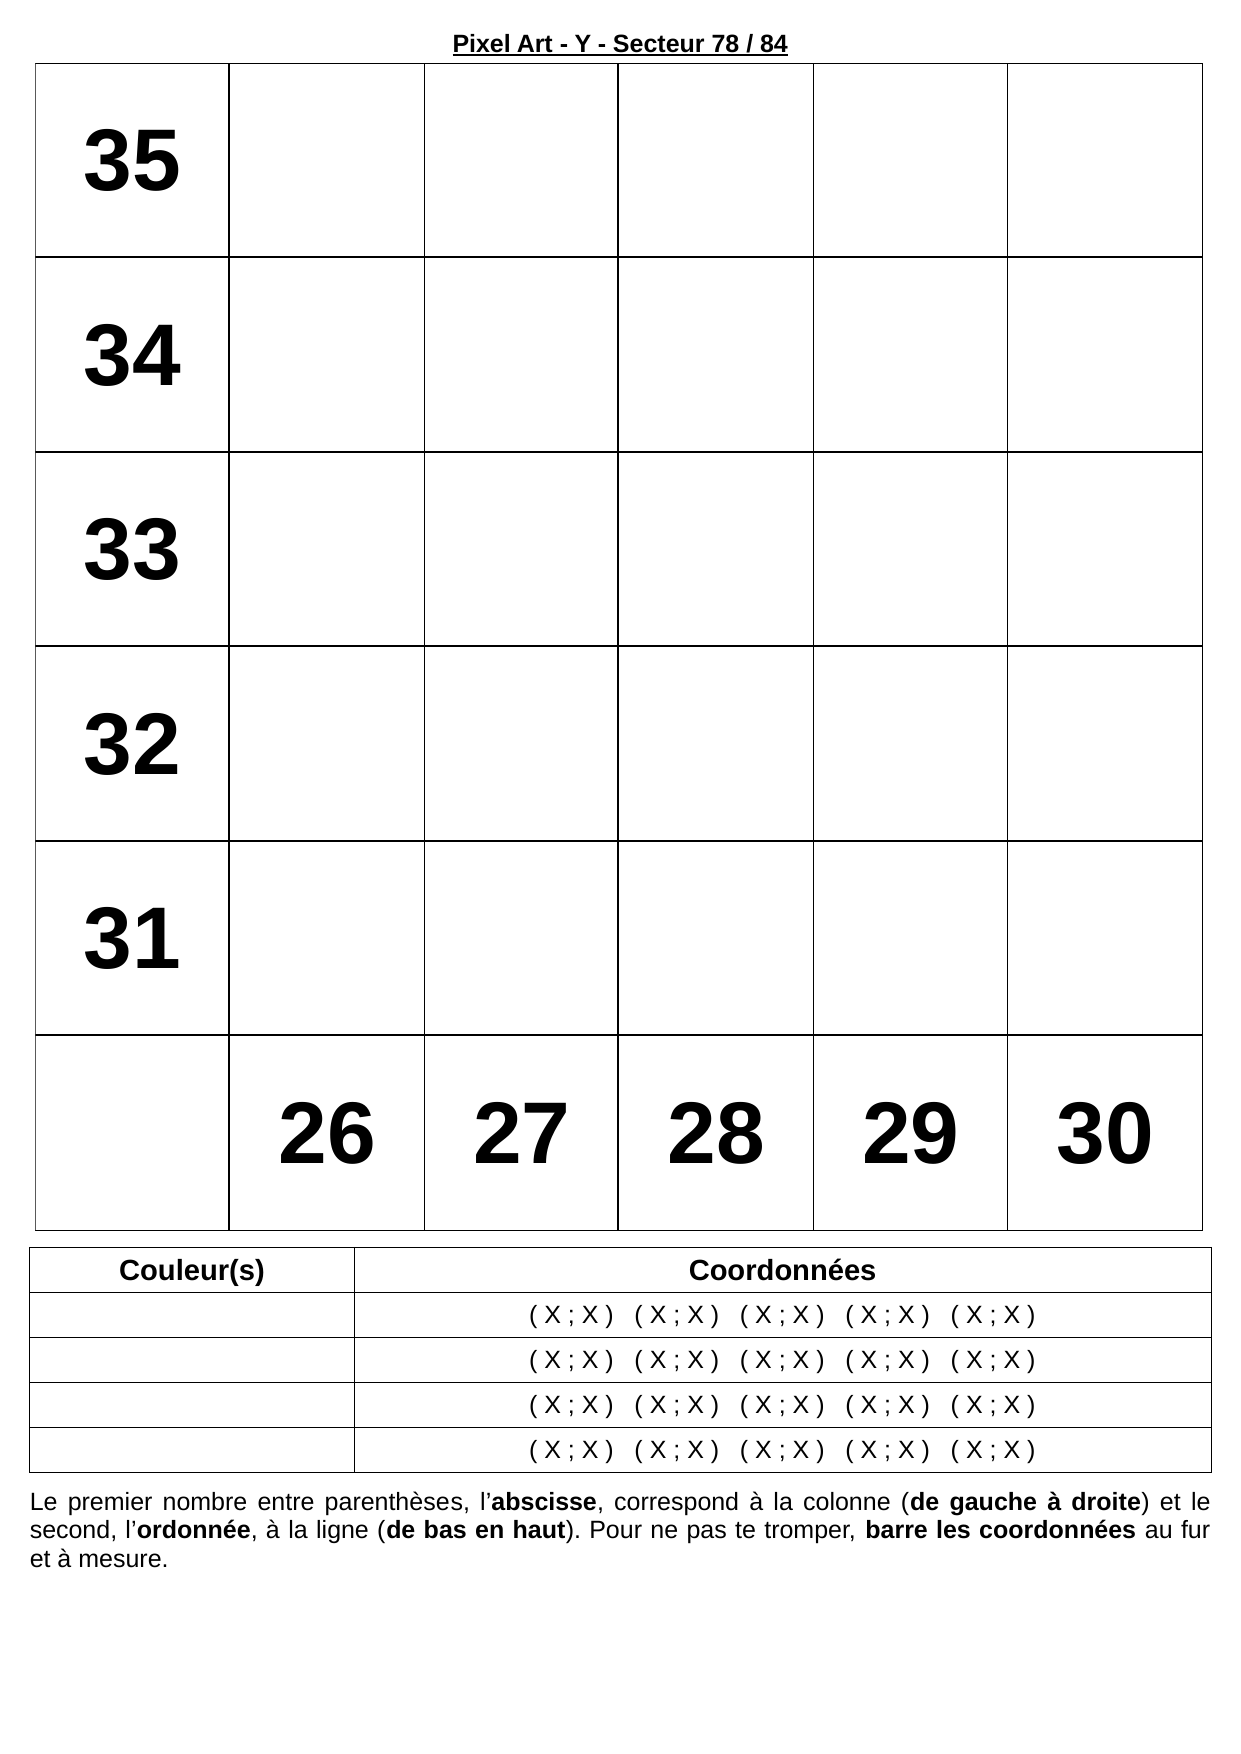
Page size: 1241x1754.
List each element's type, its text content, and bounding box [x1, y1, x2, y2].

table_cell ( X ; X ) ( X ; X ) ( X ; X ) ( X ; X ) ( X ; X ) [355, 1383, 1211, 1427]
text Pixel Art - Y - Secteur 78 / 84 [29, 29, 1211, 58]
text Le premier nombre entre parenthèses, l’abscisse, correspond à la colonne (de gauche à droite) et le second, l’ordonnée, à la ligne (de bas en haut). Pour ne pas te tromper, barre les coordonnées au fur et à mesure. [29, 1487, 1211, 1573]
table_cell ( X ; X ) ( X ; X ) ( X ; X ) ( X ; X ) ( X ; X ) [355, 1428, 1211, 1472]
table_cell [30, 1293, 354, 1337]
table_header Couleur(s) [30, 1248, 354, 1292]
table_cell [30, 1383, 354, 1427]
table_cell [30, 1338, 354, 1382]
table_cell ( X ; X ) ( X ; X ) ( X ; X ) ( X ; X ) ( X ; X ) [355, 1293, 1211, 1337]
table_cell ( X ; X ) ( X ; X ) ( X ; X ) ( X ; X ) ( X ; X ) [355, 1338, 1211, 1382]
table_cell [30, 1428, 354, 1472]
table_header Coordonnées [355, 1248, 1211, 1292]
